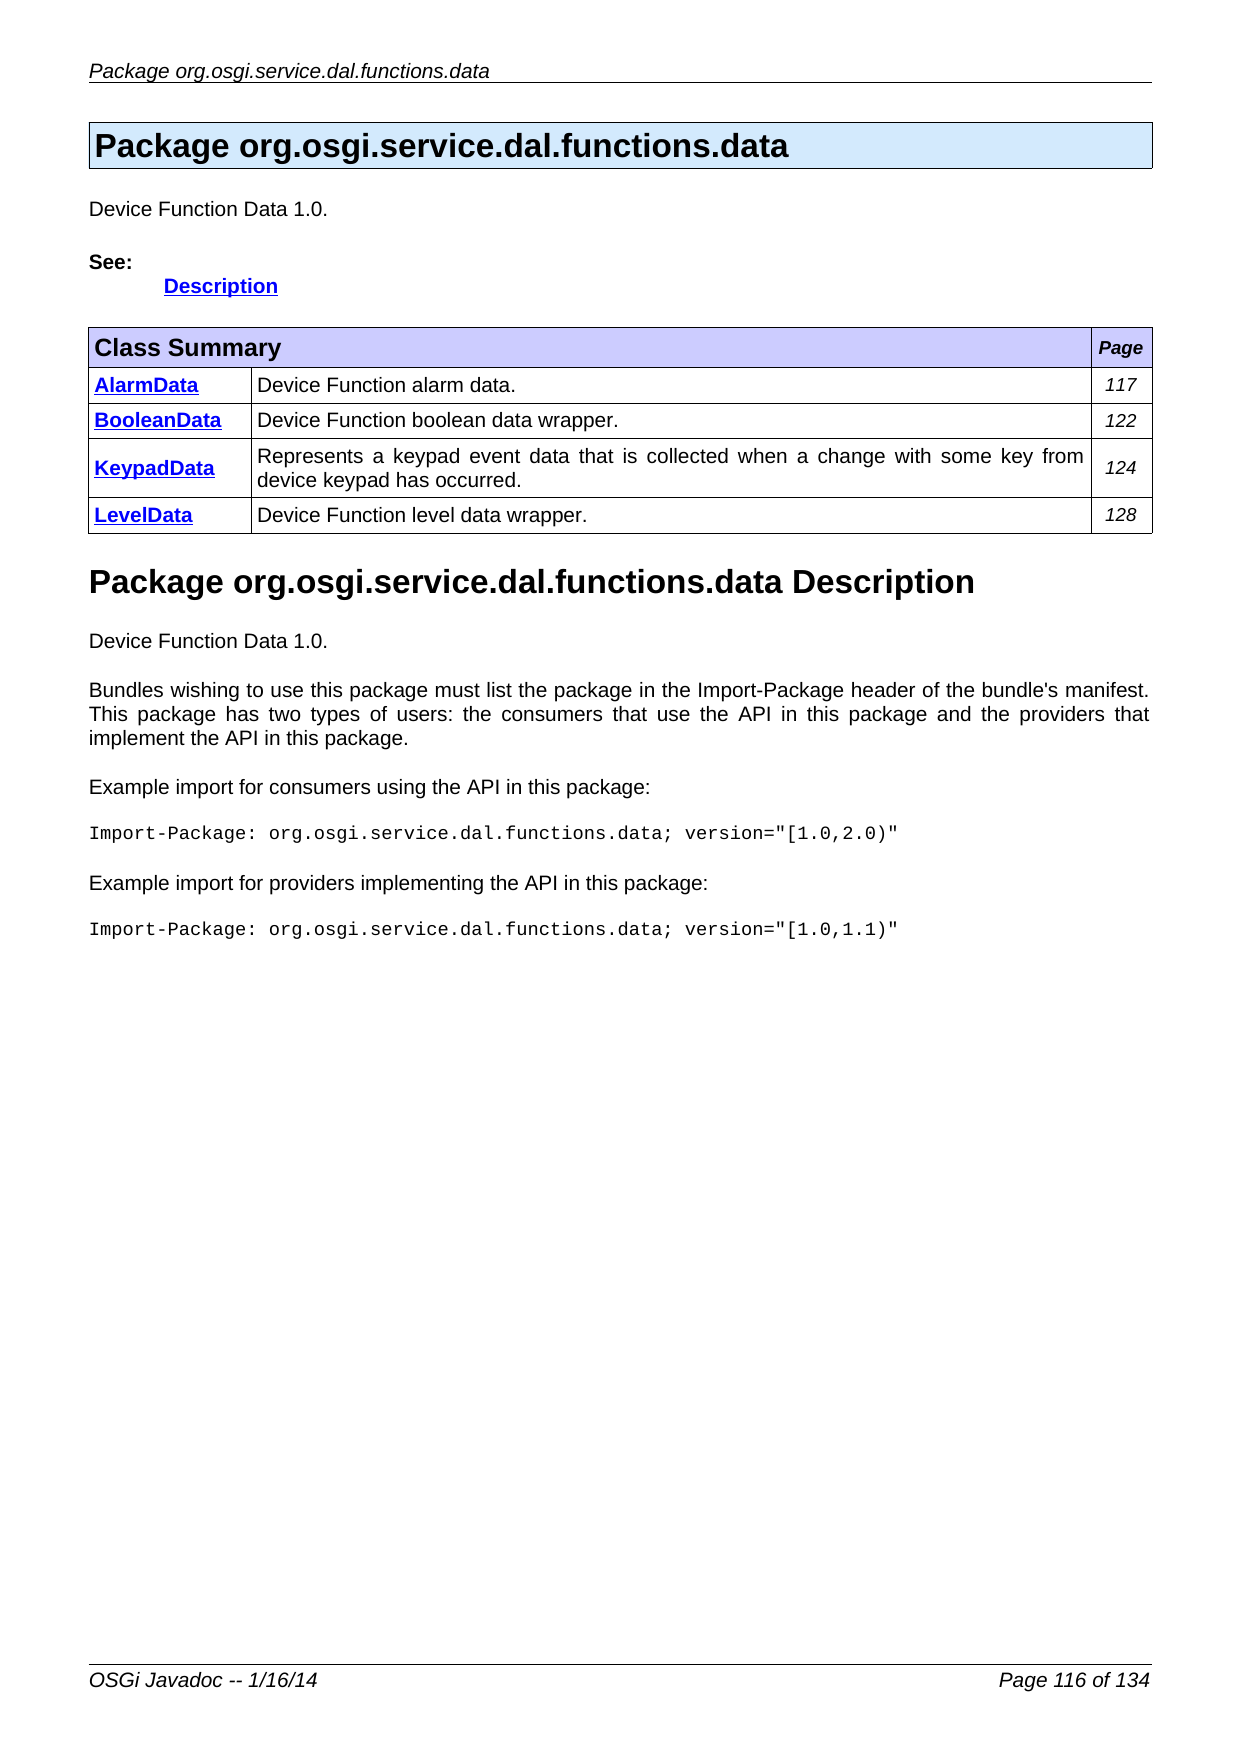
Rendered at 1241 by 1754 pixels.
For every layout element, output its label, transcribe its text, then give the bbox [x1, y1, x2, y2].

table_cell 117 [1092, 368, 1152, 403]
subtitle Package org.osgi.service.dal.functions.data [90, 123, 1152, 168]
table_cell KeypadData [89, 439, 251, 497]
table_header Page [1092, 328, 1152, 367]
table_cell Device Function level data wrapper. [252, 498, 1091, 532]
text Device Function Data 1.0. [88, 629, 1152, 653]
table_cell LevelData [89, 498, 251, 532]
table_cell Device Function boolean data wrapper. [252, 404, 1091, 438]
table_cell 124 [1092, 439, 1152, 497]
table_cell Represents a keypad event data that is collected when a change with some key from device keypad has occurred. [252, 439, 1091, 497]
text Example import for consumers using the API in this package: [88, 775, 1152, 799]
table_cell Device Function alarm data. [252, 368, 1091, 403]
text Device Function Data 1.0. [88, 197, 1152, 221]
table_cell 122 [1092, 404, 1152, 438]
text See: [88, 250, 1152, 274]
text Import-Package: org.osgi.service.dal.functions.data; version="[1.0,2.0)" [88, 824, 1152, 845]
text Bundles wishing to use this package must list the package in the Import-Package header of the bundle's manifest. This package has two types of users: the consumers that use the API in this package and the providers that implement the API in this package. [88, 678, 1152, 750]
text Description [163, 274, 1152, 298]
text Import-Package: org.osgi.service.dal.functions.data; version="[1.0,1.1)" [88, 919, 1152, 941]
table_cell BooleanData [89, 404, 251, 438]
table_cell 128 [1092, 498, 1152, 532]
table_header Class Summary [89, 328, 1091, 367]
text Example import for providers implementing the API in this package: [88, 870, 1152, 894]
table_cell AlarmData [89, 368, 251, 403]
text Package org.osgi.service.dal.functions.data Description [88, 562, 1152, 600]
